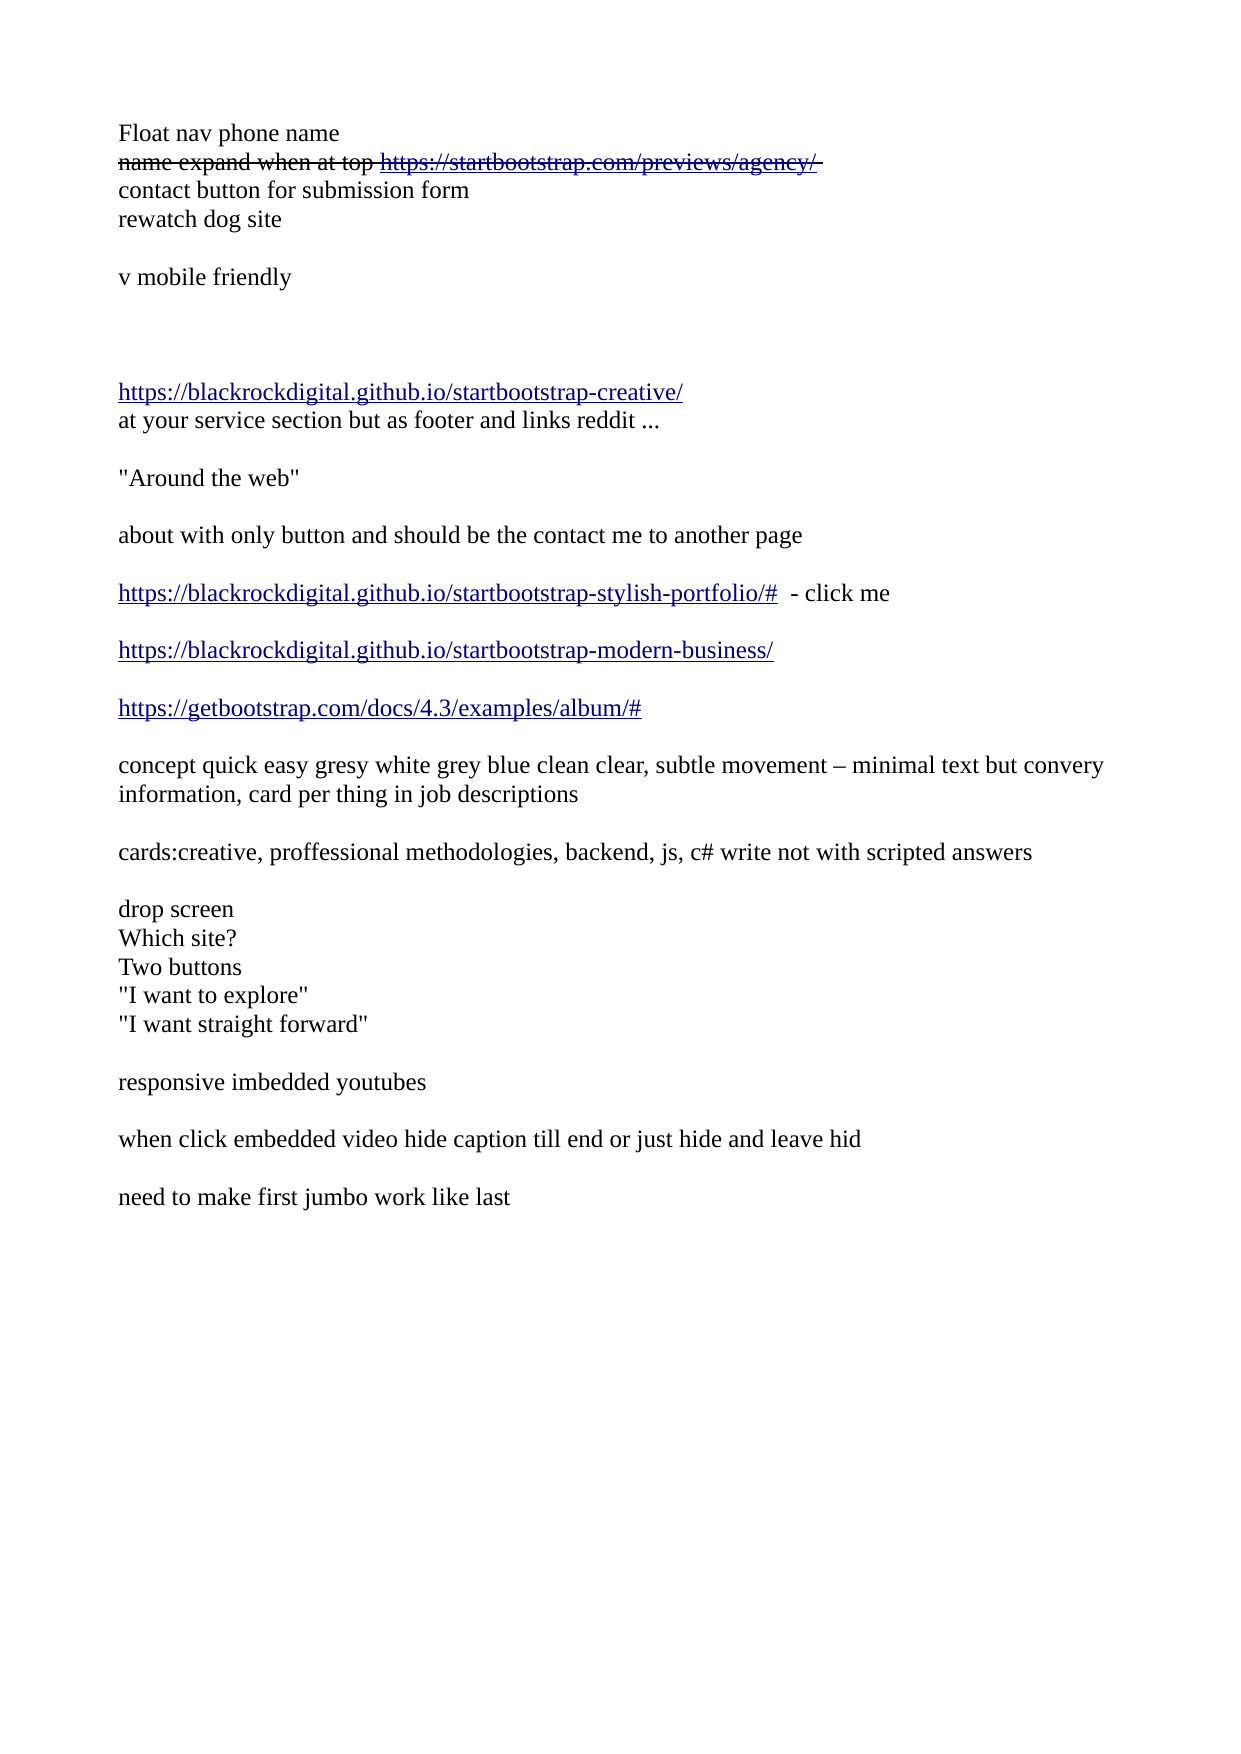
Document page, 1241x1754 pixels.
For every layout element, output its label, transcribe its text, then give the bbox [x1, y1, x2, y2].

text v mobile friendly [118, 262, 1122, 291]
text https://blackrockdigital.github.io/startbootstrap-modern-business/ [118, 636, 1122, 664]
text https://getbootstrap.com/docs/4.3/examples/album/# [118, 693, 1122, 722]
text name expand when at top https://startbootstrap.com/previews/agency/ [118, 147, 1122, 176]
text at your service section but as footer and links reddit ... [118, 406, 1122, 434]
text "Around the web" [118, 463, 1122, 492]
text "I want straight forward" [118, 1009, 1122, 1038]
text cards:creative, proffessional methodologies, backend, js, c# write not with scripted answers [118, 837, 1122, 866]
text Two buttons [118, 952, 1122, 981]
text about with only button and should be the contact me to another page [118, 521, 1122, 549]
text https://blackrockdigital.github.io/startbootstrap-creative/ [118, 377, 1122, 406]
text contact button for submission form [118, 176, 1122, 204]
text Float nav phone name [118, 118, 1122, 147]
text need to make first jumbo work like last [118, 1182, 1122, 1211]
text when click embedded video hide caption till end or just hide and leave hid [118, 1124, 1122, 1153]
text Which site? [118, 923, 1122, 952]
text drop screen [118, 894, 1122, 923]
text "I want to explore" [118, 981, 1122, 1009]
text concept quick easy gresy white grey blue clean clear, subtle movement – minimal text but convery information, card per thing in job descriptions [118, 751, 1122, 808]
text rewatch dog site [118, 204, 1122, 233]
text responsive imbedded youtubes [118, 1067, 1122, 1096]
text https://blackrockdigital.github.io/startbootstrap-stylish-portfolio/# - click me [118, 578, 1122, 607]
